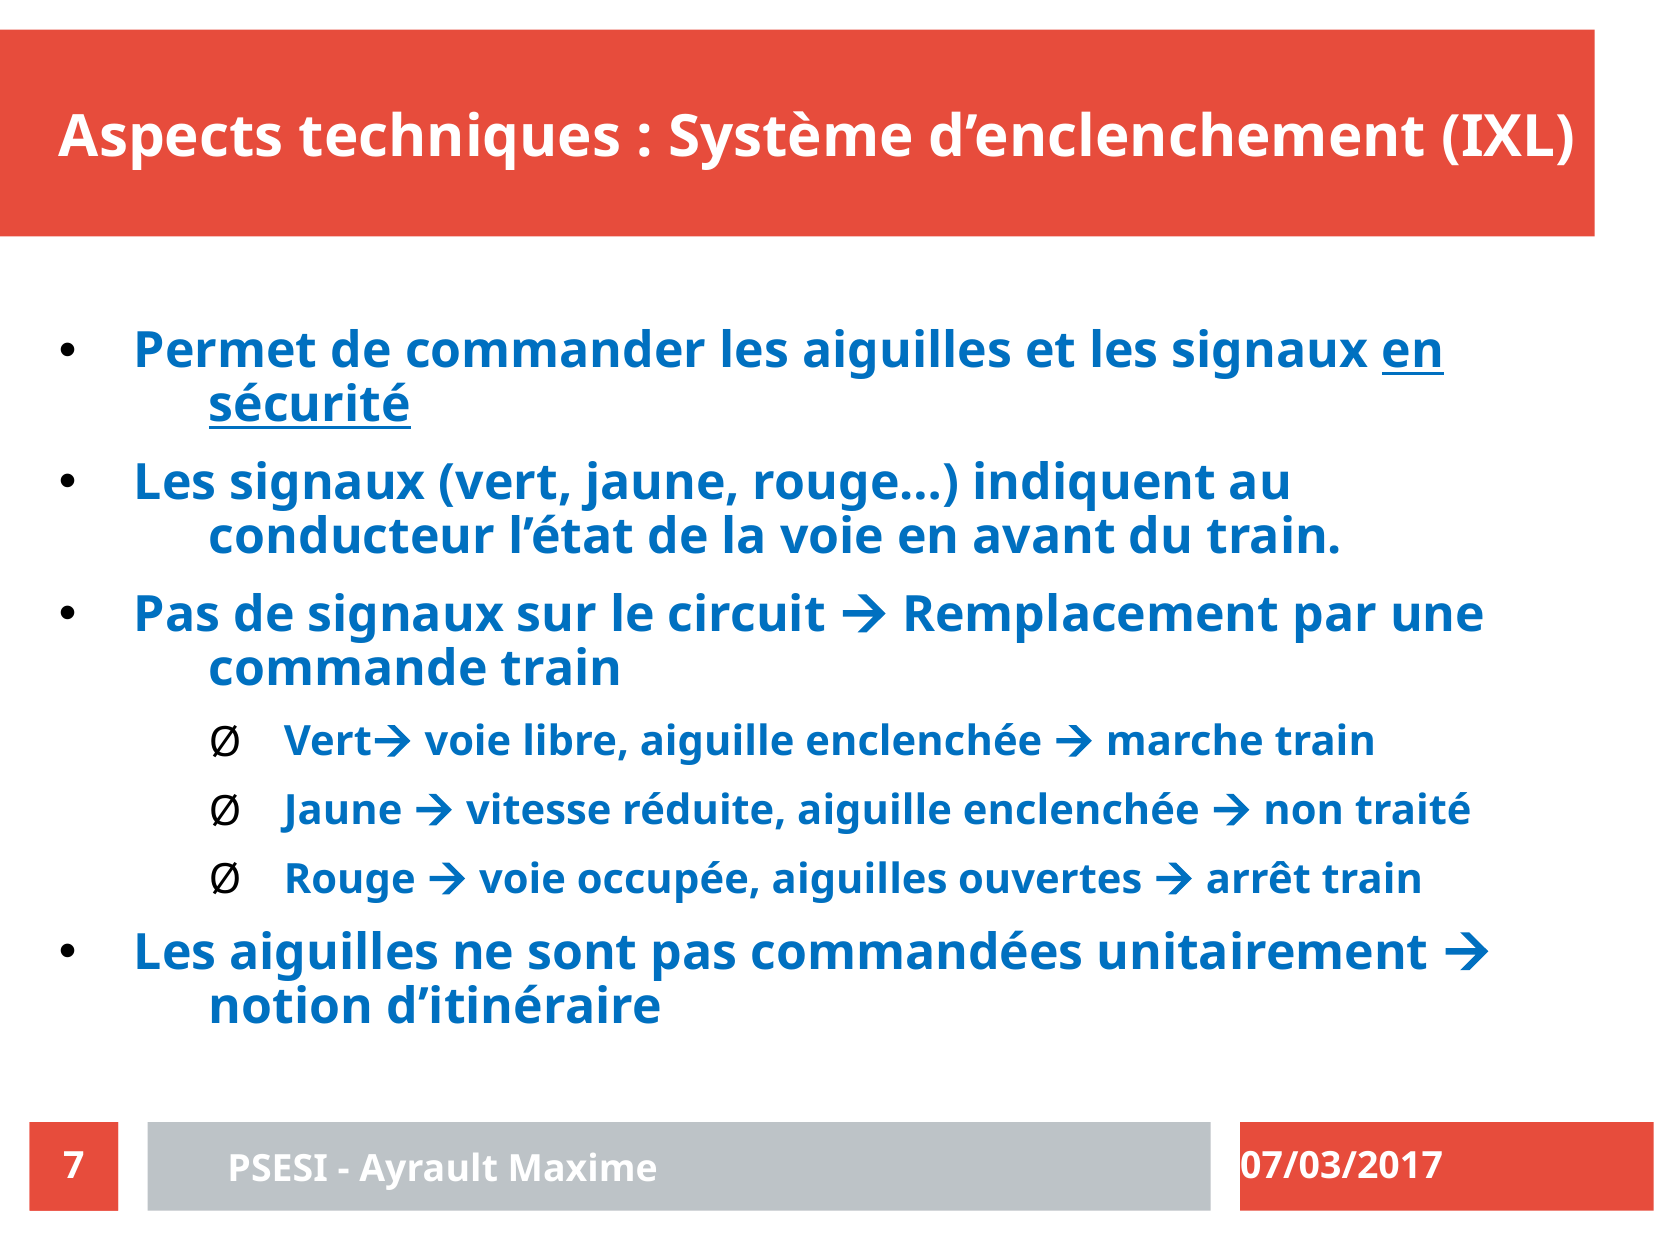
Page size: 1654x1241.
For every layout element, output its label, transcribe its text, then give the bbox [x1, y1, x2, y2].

title Aspects techniques : Système d’enclenchement (IXL) [59, 59, 1595, 207]
text_box 07/03/2017 [1240, 1122, 1625, 1211]
list Permet de commander les aiguilles et les signaux en sécurité Les signaux (vert, jaune, rouge…) indiquent au conducteur l’état de la voie en avant du train. Pas de signaux sur le circuit  Remplacement par une commande train Vert voie libre, aiguille enclenchée  marche train Jaune  vitesse réduite, aiguille enclenchée  non traité Rouge  voie occupée, aiguilles ouvertes  arrêt train Les aiguilles ne sont pas commandées unitairement  notion d’itinéraire [59, 324, 1565, 1093]
text_box [29, 1122, 119, 1211]
text_box PSESI - Ayrault Maxime [177, 1122, 709, 1211]
